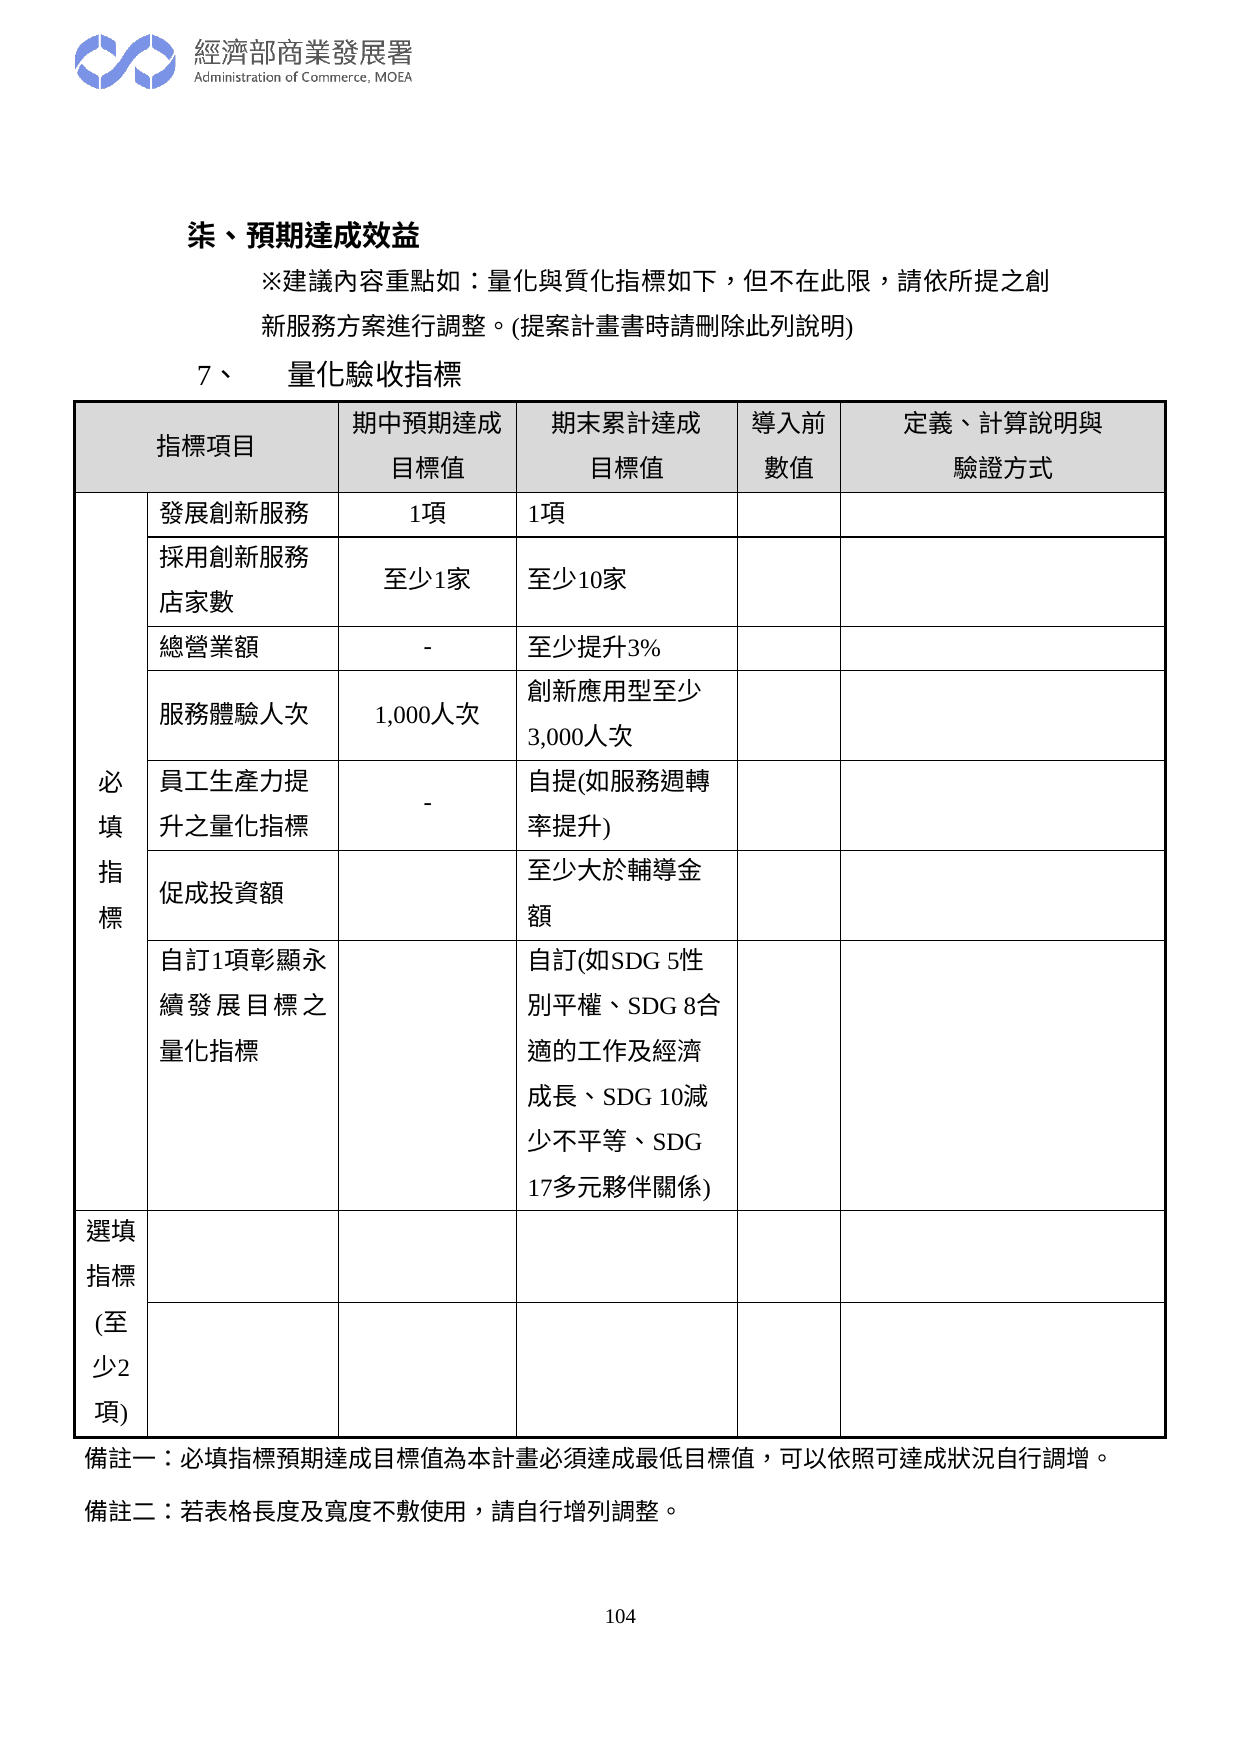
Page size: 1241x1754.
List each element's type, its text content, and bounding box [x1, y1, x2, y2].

text 備註二：若表格長度及寬度不敷使用，請自行增列調整。 [84, 1493, 1053, 1527]
table_cell 採用創新服務店家數 [148, 538, 338, 626]
table_cell 服務體驗人次 [148, 671, 338, 760]
table_cell [841, 493, 1164, 536]
table_cell [841, 1211, 1164, 1302]
table_header 期末累計達成 目標值 [517, 403, 737, 492]
table_cell [738, 1303, 840, 1436]
table_cell 至少提升3% [517, 627, 737, 670]
table_header 期中預期達成 目標值 [339, 403, 516, 492]
table_cell - [339, 627, 516, 670]
table_cell [339, 851, 516, 939]
table_cell [841, 1303, 1164, 1436]
table_cell [148, 1211, 338, 1302]
table_header 導入前數值 [738, 403, 840, 492]
table_cell 員工生產力提升之量化指標 [148, 761, 338, 850]
table_cell [339, 1303, 516, 1436]
table_cell 總營業額 [148, 627, 338, 670]
table_cell [738, 493, 840, 536]
text 備註一：必填指標預期達成目標值為本計畫必須達成最低目標值，可以依照可達成狀況自行調增。 [84, 1439, 1162, 1474]
table_cell [517, 1303, 737, 1436]
table_cell [148, 1303, 338, 1436]
table_cell 必 填 指 標 [76, 493, 147, 1210]
table_cell [841, 761, 1164, 850]
table_cell 1項 [517, 493, 737, 536]
table_cell [841, 941, 1164, 1210]
table_header 指標項目 [76, 403, 338, 492]
text ※建議內容重點如：量化與質化指標如下，但不在此限，請依所提之創新服務方案進行調整。(提案計畫書時請刪除此列說明) [261, 261, 1053, 343]
table_cell [841, 538, 1164, 626]
table_cell [339, 1211, 516, 1302]
table_cell 創新應用型至少3,000人次 [517, 671, 737, 760]
table_cell [738, 627, 840, 670]
table_cell [339, 941, 516, 1210]
table_cell 促成投資額 [148, 851, 338, 939]
table_cell [738, 538, 840, 626]
table_cell 自訂1項彰顯永續發展目標之量化指標 [148, 941, 338, 1210]
table_cell [738, 761, 840, 850]
table_cell 至少10家 [517, 538, 737, 626]
table_cell 1項 [339, 493, 516, 536]
table_cell [738, 851, 840, 939]
table_cell 發展創新服務 [148, 493, 338, 536]
table_cell 至少大於輔導金額 [517, 851, 737, 939]
table_cell [738, 1211, 840, 1302]
table_cell 1,000人次 [339, 671, 516, 760]
table_header 定義、計算說明與 驗證方式 [841, 403, 1164, 492]
table_cell [841, 671, 1164, 760]
table_cell 自提(如服務週轉率提升) [517, 761, 737, 850]
table_cell 至少1家 [339, 538, 516, 626]
table_cell - [339, 761, 516, 850]
list 量化驗收指標 [187, 352, 1053, 394]
table_cell [738, 941, 840, 1210]
table_cell [517, 1211, 737, 1302]
table_cell 選填指標 (至少2項) [76, 1211, 147, 1436]
table_cell 自訂(如SDG 5性別平權、SDG 8合適的工作及經濟成長、SDG 10減少不平等、SDG 17多元夥伴關係) [517, 941, 737, 1210]
table_cell [841, 851, 1164, 939]
table_cell [738, 671, 840, 760]
list 預期達成效益 [187, 212, 1053, 255]
table_cell [841, 627, 1164, 670]
